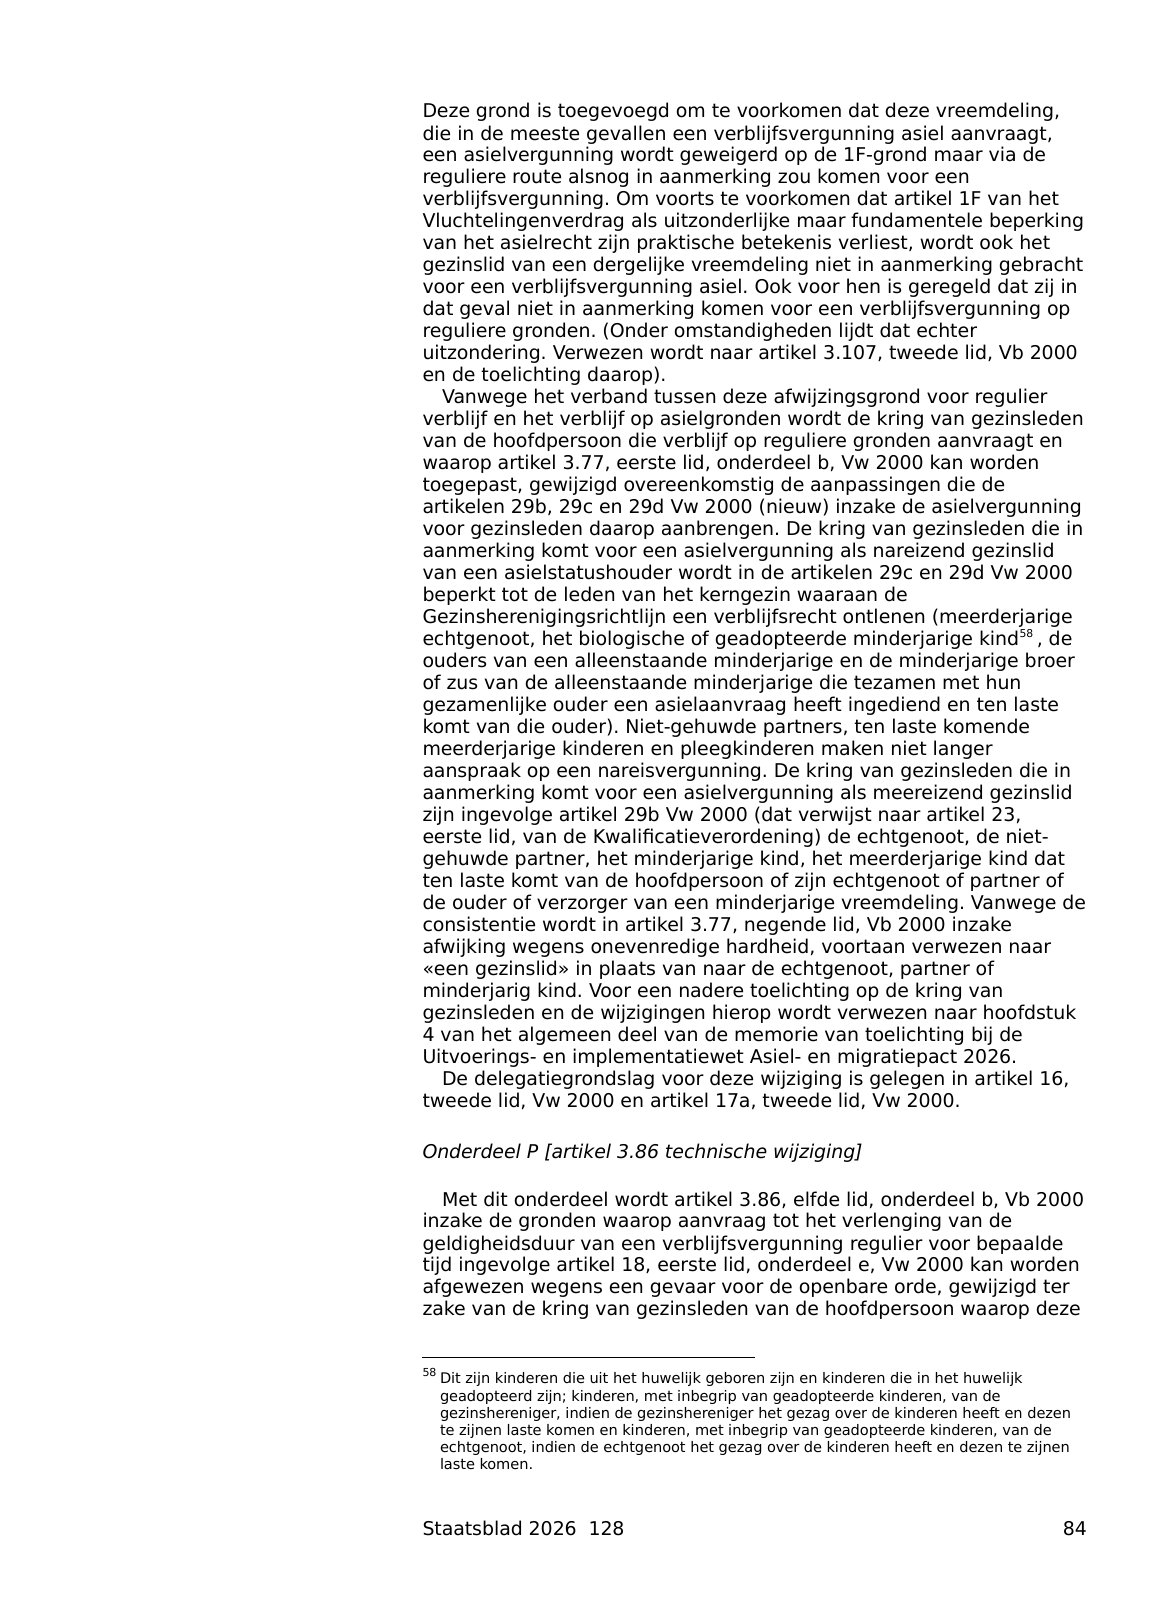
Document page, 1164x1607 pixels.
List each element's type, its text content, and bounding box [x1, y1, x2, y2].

text Dit zijn kinderen die uit het huwelijk geboren zijn en kinderen die in het huwelijk geadopteerd zijn; kinderen, met inbegrip van geadopteerde kinderen, van de gezinshereniger, indien de gezinshereniger het gezag over de kinderen heeft en dezen te zijnen laste komen en kinderen, met inbegrip van geadopteerde kinderen, van de echtgenoot, indien de echtgenoot het gezag over de kinderen heeft en dezen te zijnen laste komen. [422, 1366, 1087, 1473]
subtitle Onderdeel P [artikel 3.86 technische wijziging] [422, 1141, 1087, 1163]
text De delegatiegrondslag voor deze wijziging is gelegen in artikel 16, tweede lid, Vw 2000 en artikel 17a, tweede lid, Vw 2000. [422, 1067, 1087, 1111]
text Deze grond is toegevoegd om te voorkomen dat deze vreemdeling, die in de meeste gevallen een verblijfsvergunning asiel aanvraagt, een asielvergunning wordt geweigerd op de 1F-grond maar via de reguliere route alsnog in aanmerking zou komen voor een verblijfsvergunning. Om voorts te voorkomen dat artikel 1F van het Vluchtelingenverdrag als uitzonderlijke maar fundamentele beperking van het asielrecht zijn praktische betekenis verliest, wordt ook het gezinslid van een dergelijke vreemdeling niet in aanmerking gebracht voor een verblijfsvergunning asiel. Ook voor hen is geregeld dat zij in dat geval niet in aanmerking komen voor een verblijfsvergunning op reguliere gronden. (Onder omstandigheden lijdt dat echter uitzondering. Verwezen wordt naar artikel 3.107, tweede lid, Vb 2000 en de toelichting daarop). [422, 100, 1087, 386]
text Met dit onderdeel wordt artikel 3.86, elfde lid, onderdeel b, Vb 2000 inzake de gronden waarop aanvraag tot het verlenging van de geldigheidsduur van een verblijfsvergunning regulier voor bepaalde tijd ingevolge artikel 18, eerste lid, onderdeel e, Vw 2000 kan worden afgewezen wegens een gevaar voor de openbare orde, gewijzigd ter zake van de kring van gezinsleden van de hoofdpersoon waarop deze [422, 1188, 1087, 1320]
text Vanwege het verband tussen deze afwijzingsgrond voor regulier verblijf en het verblijf op asielgronden wordt de kring van gezinsleden van de hoofdpersoon die verblijf op reguliere gronden aanvraagt en waarop artikel 3.77, eerste lid, onderdeel b, Vw 2000 kan worden toegepast, gewijzigd overeenkomstig de aanpassingen die de artikelen 29b, 29c en 29d Vw 2000 (nieuw) inzake de asielvergunning voor gezinsleden daarop aanbrengen. De kring van gezinsleden die in aanmerking komt voor een asielvergunning als nareizend gezinslid van een asielstatushouder wordt in de artikelen 29c en 29d Vw 2000 beperkt tot de leden van het kerngezin waaraan de Gezinsherenigingsrichtlijn een verblijfsrecht ontlenen (meerderjarige echtgenoot, het biologische of geadopteerde minderjarige kind, de ouders van een alleenstaande minderjarige en de minderjarige broer of zus van de alleenstaande minderjarige die tezamen met hun gezamenlijke ouder een asielaanvraag heeft ingediend en ten laste komt van die ouder). Niet-gehuwde partners, ten laste komende meerderjarige kinderen en pleegkinderen maken niet langer aanspraak op een nareisvergunning. De kring van gezinsleden die in aanmerking komt voor een asielvergunning als meereizend gezinslid zijn ingevolge artikel 29b Vw 2000 (dat verwijst naar artikel 23, eerste lid, van de Kwalificatieverordening) de echtgenoot, de niet-gehuwde partner, het minderjarige kind, het meerderjarige kind dat ten laste komt van de hoofdpersoon of zijn echtgenoot of partner of de ouder of verzorger van een minderjarige vreemdeling. Vanwege de consistentie wordt in artikel 3.77, negende lid, Vb 2000 inzake afwijking wegens onevenredige hardheid, voortaan verwezen naar «een gezinslid» in plaats van naar de echtgenoot, partner of minderjarig kind. Voor een nadere toelichting op de kring van gezinsleden en de wijzigingen hierop wordt verwezen naar hoofdstuk 4 van het algemeen deel van de memorie van toelichting bij de Uitvoerings- en implementatiewet Asiel- en migratiepact 2026. [422, 386, 1087, 1067]
